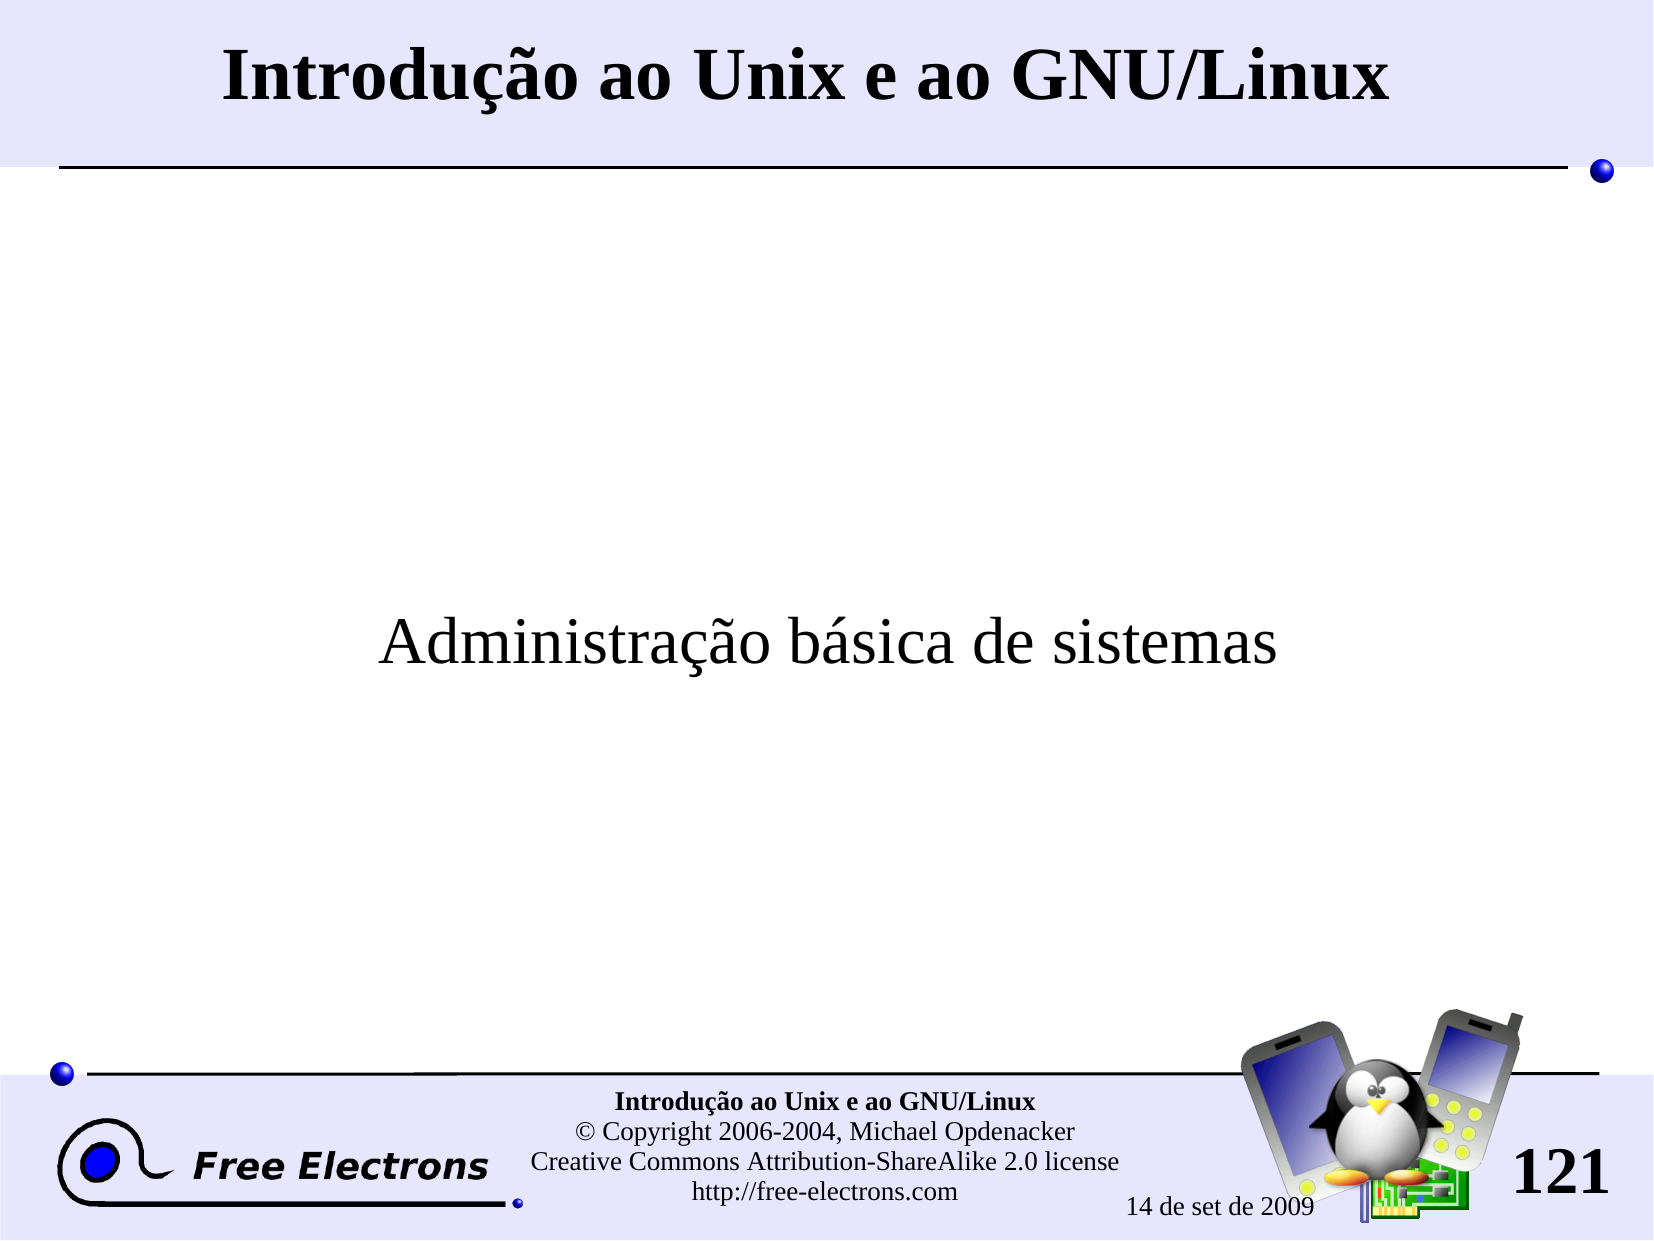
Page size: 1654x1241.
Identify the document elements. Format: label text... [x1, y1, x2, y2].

picture [1280, 1198, 1284, 1208]
picture [1230, 1007, 1538, 1241]
picture [50, 1107, 527, 1216]
title Introdução ao Unix e ao GNU/Linux [60, 25, 1551, 124]
subtitle Administração básica de sistemas [105, 216, 1518, 1066]
picture [1304, 1198, 1311, 1207]
